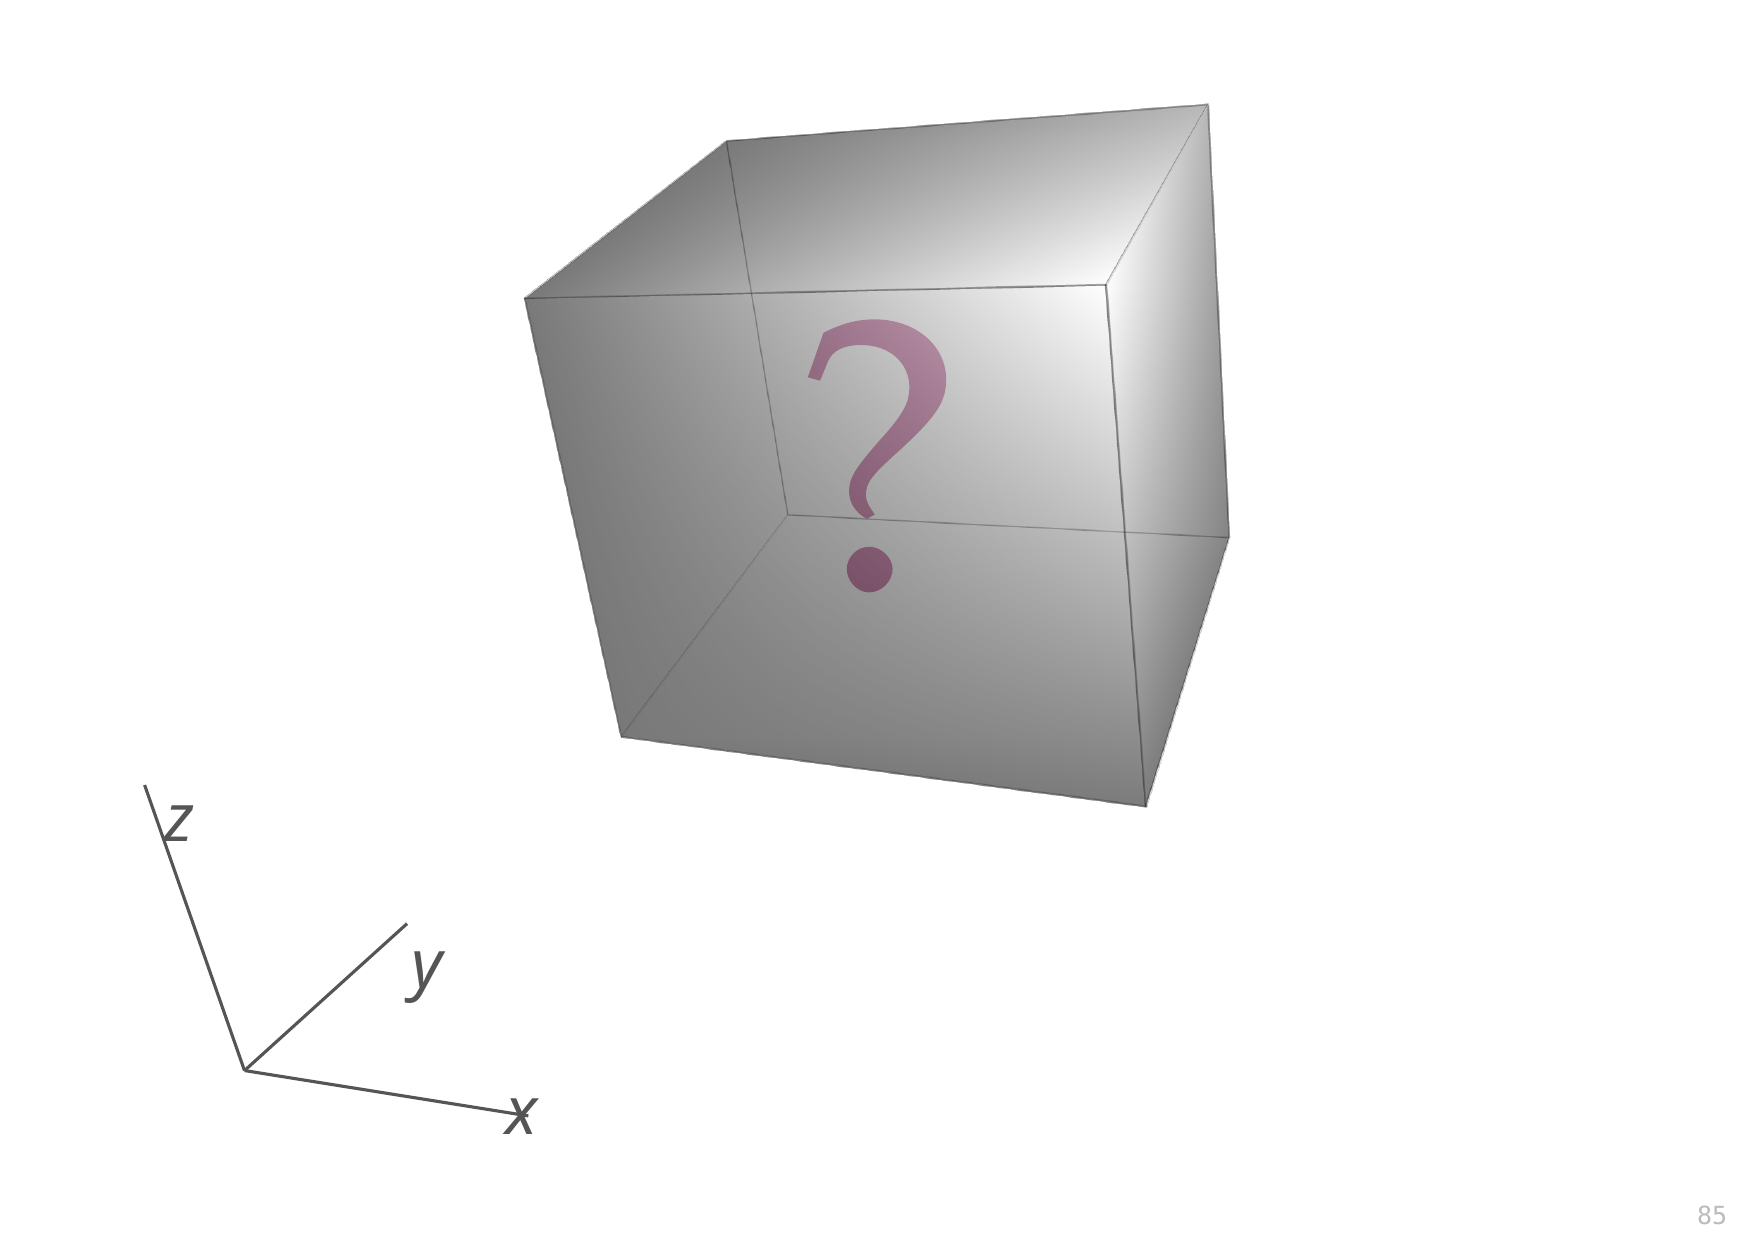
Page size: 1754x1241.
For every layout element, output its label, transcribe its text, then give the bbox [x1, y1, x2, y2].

text_box y [396, 899, 438, 988]
text_box x [490, 1047, 532, 1136]
text_box z [149, 753, 188, 843]
